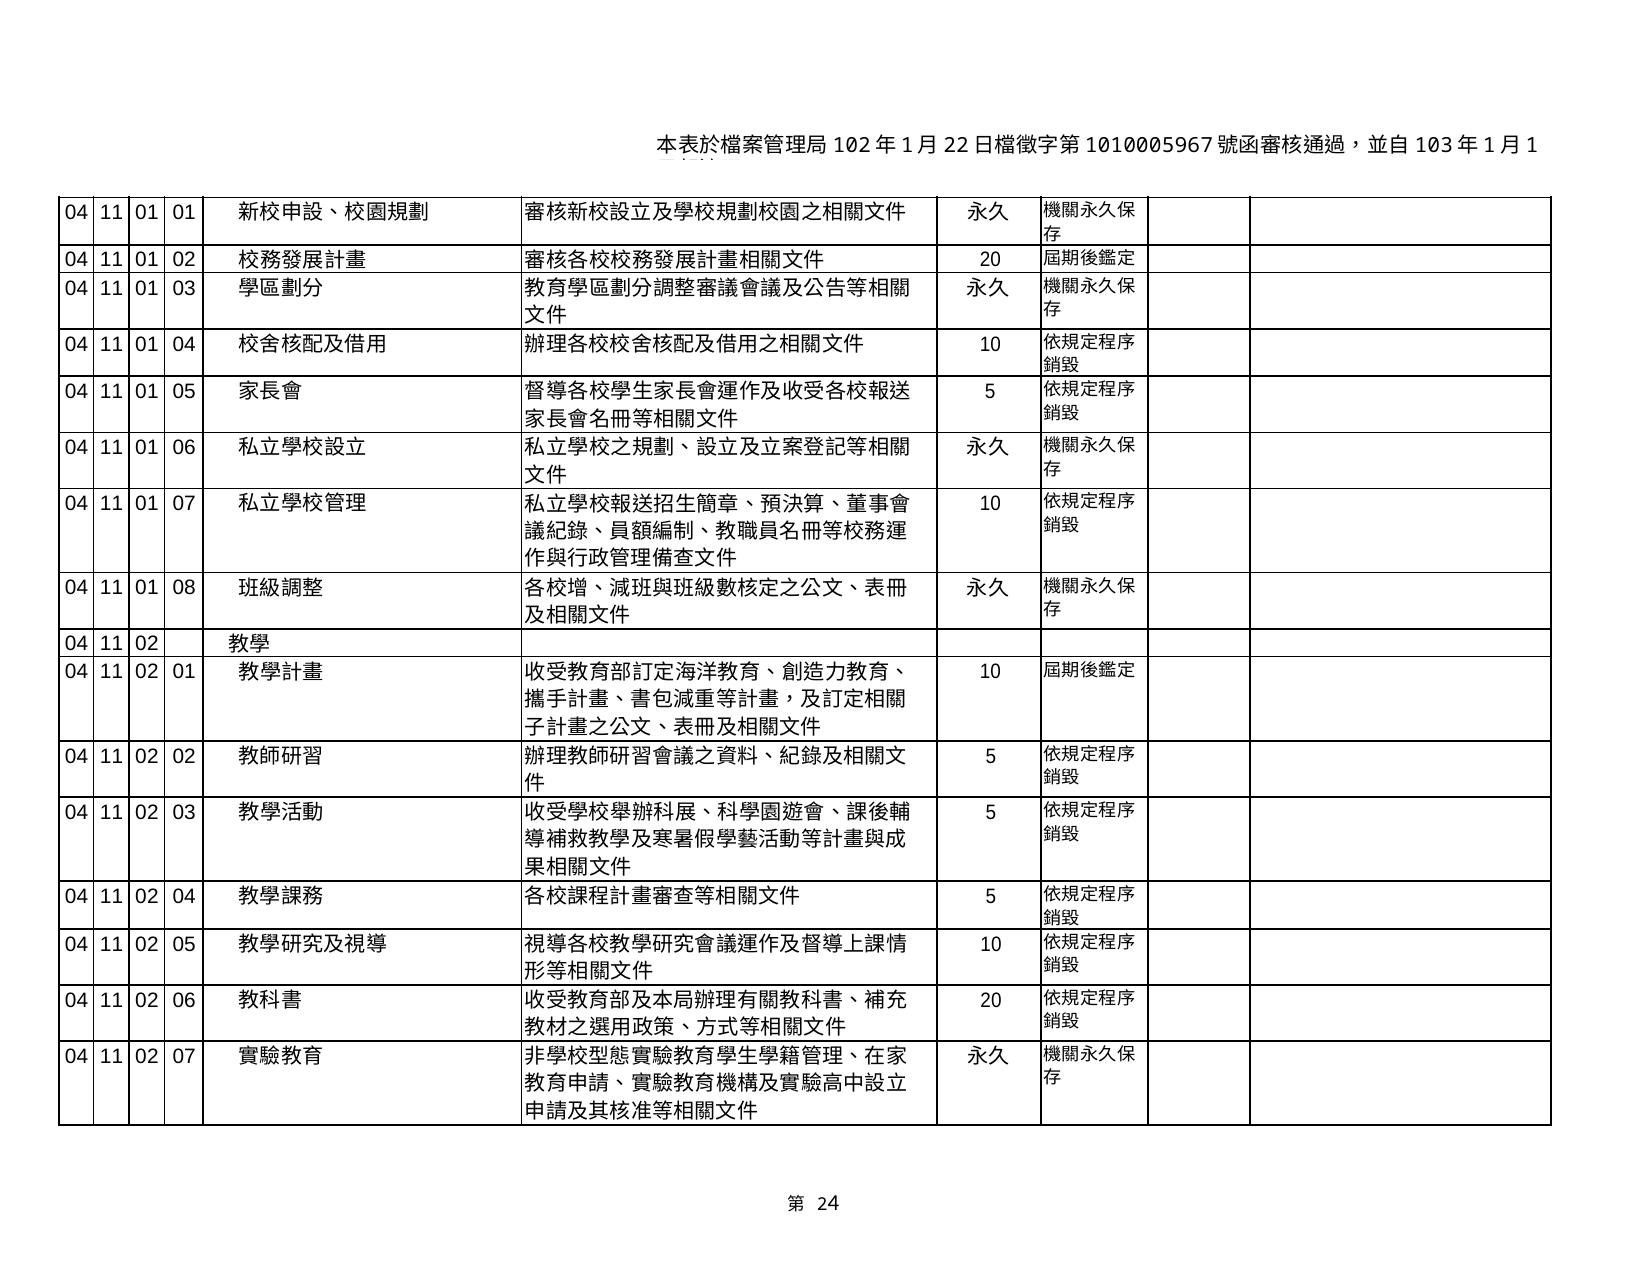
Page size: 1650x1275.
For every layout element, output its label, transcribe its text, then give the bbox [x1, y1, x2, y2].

table_cell 08 [165, 573, 202, 628]
table_cell 01 [130, 377, 164, 431]
table_cell 辦理教師研習會議之資料、紀錄及相關文 件 [522, 742, 936, 796]
table_cell 教學研究及視導 [204, 930, 521, 984]
table_cell [1149, 882, 1249, 928]
table_cell 收受教育部訂定海洋教育、創造力教育、 攜手計畫、書包減重等計畫，及訂定相關 子計畫之公文、表冊及相關文件 [522, 657, 936, 740]
table_cell [1251, 377, 1550, 431]
table_cell [522, 630, 936, 656]
table_cell 04 [60, 798, 93, 880]
table_cell 04 [60, 986, 93, 1040]
table_cell 永久 [938, 1042, 1040, 1124]
table_cell 審核各校校務發展計畫相關文件 [522, 246, 936, 272]
table_header 01 [130, 198, 164, 244]
table_cell 10 [938, 489, 1040, 572]
table_cell 05 [165, 930, 202, 984]
table_cell 督導各校學生家長會運作及收受各校報送 家長會名冊等相關文件 [522, 377, 936, 431]
table_header [1149, 198, 1249, 244]
table_cell 02 [130, 742, 164, 796]
table_cell 11 [94, 433, 128, 487]
table_cell 03 [165, 273, 202, 328]
table_cell 02 [130, 630, 164, 656]
table_cell 04 [60, 742, 93, 796]
table_cell 各校課程計畫審查等相關文件 [522, 882, 936, 928]
table_cell 02 [130, 882, 164, 928]
table_cell 04 [165, 882, 202, 928]
table_cell 11 [94, 742, 128, 796]
table_header 永久 [938, 198, 1040, 244]
table_cell 私立學校管理 [204, 489, 521, 572]
table_cell 03 [165, 798, 202, 880]
table_cell 5 [938, 742, 1040, 796]
table_cell [1149, 377, 1249, 431]
table_cell 20 [938, 246, 1040, 272]
table_cell 02 [165, 246, 202, 272]
table_cell 學區劃分 [204, 273, 521, 328]
table_cell 04 [60, 930, 93, 984]
table_cell 11 [94, 1042, 128, 1124]
table_cell [1149, 986, 1249, 1040]
table_cell 私立學校報送招生簡章、預決算、董事會 議紀錄、員額編制、教職員名冊等校務運 作與行政管理備查文件 [522, 489, 936, 572]
table_cell 教師研習 [204, 742, 521, 796]
table_cell [938, 630, 1040, 656]
table_cell 5 [938, 798, 1040, 880]
table_cell [1251, 1042, 1550, 1124]
table_cell 依規定程序 銷毀 [1042, 377, 1147, 431]
table_cell 收受學校舉辦科展、科學園遊會、課後輔 導補救教學及寒暑假學藝活動等計畫與成 果相關文件 [522, 798, 936, 880]
table_cell 04 [165, 330, 202, 375]
table_cell 01 [165, 657, 202, 740]
table_cell [1149, 798, 1249, 880]
table_cell 11 [94, 630, 128, 656]
table_cell 04 [60, 573, 93, 628]
table_cell 依規定程序 銷毀 [1042, 798, 1147, 880]
table_cell [1149, 573, 1249, 628]
table_cell 01 [130, 489, 164, 572]
table_header 11 [94, 198, 128, 244]
table_cell 01 [130, 573, 164, 628]
table_cell 11 [94, 273, 128, 328]
table_cell 06 [165, 433, 202, 487]
table_cell 屆期後鑑定 [1042, 657, 1147, 740]
table_cell [1251, 246, 1550, 272]
table_cell [165, 630, 202, 656]
table_cell 教育學區劃分調整審議會議及公告等相關 文件 [522, 273, 936, 328]
table_cell [1149, 330, 1249, 375]
table_cell 依規定程序 銷毀 [1042, 489, 1147, 572]
table_cell [1149, 930, 1249, 984]
table_cell 永久 [938, 433, 1040, 487]
table_cell 辦理各校校舍核配及借用之相關文件 [522, 330, 936, 375]
table_cell 07 [165, 489, 202, 572]
table_cell [1149, 489, 1249, 572]
table_cell 11 [94, 986, 128, 1040]
table_cell [1149, 273, 1249, 328]
table_cell 機關永久保 存 [1042, 1042, 1147, 1124]
table_cell 5 [938, 882, 1040, 928]
table_cell 依規定程序 銷毀 [1042, 930, 1147, 984]
table_header 機關永久保 存 [1042, 198, 1147, 244]
table_cell 04 [60, 433, 93, 487]
table_cell [1251, 330, 1550, 375]
table_cell 依規定程序 銷毀 [1042, 986, 1147, 1040]
table_header [1251, 198, 1550, 244]
table_cell 視導各校教學研究會議運作及督導上課情 形等相關文件 [522, 930, 936, 984]
table_cell 各校增、減班與班級數核定之公文、表冊 及相關文件 [522, 573, 936, 628]
table_cell [1251, 433, 1550, 487]
table_cell 機關永久保 存 [1042, 573, 1147, 628]
table_cell 班級調整 [204, 573, 521, 628]
table_cell 10 [938, 657, 1040, 740]
table_cell 04 [60, 1042, 93, 1124]
table_cell 教學 [204, 630, 521, 656]
table_cell 5 [938, 377, 1040, 431]
table_cell [1149, 630, 1249, 656]
table_cell 機關永久保 存 [1042, 433, 1147, 487]
table_cell [1149, 246, 1249, 272]
table_cell 11 [94, 798, 128, 880]
table_cell 02 [130, 798, 164, 880]
table_cell 非學校型態實驗教育學生學籍管理、在家 教育申請、實驗教育機構及實驗高中設立 申請及其核准等相關文件 [522, 1042, 936, 1124]
table_cell [1251, 273, 1550, 328]
table_cell 教科書 [204, 986, 521, 1040]
table_cell 07 [165, 1042, 202, 1124]
table_cell 永久 [938, 273, 1040, 328]
table_cell 私立學校設立 [204, 433, 521, 487]
table_cell 02 [130, 1042, 164, 1124]
table_cell [1149, 433, 1249, 487]
table_cell 06 [165, 986, 202, 1040]
table_cell 20 [938, 986, 1040, 1040]
table_cell 屆期後鑑定 [1042, 246, 1147, 272]
table_cell 11 [94, 573, 128, 628]
table_cell 10 [938, 330, 1040, 375]
table_cell [1251, 657, 1550, 740]
table_cell 04 [60, 489, 93, 572]
table_cell [1251, 930, 1550, 984]
table_cell [1251, 882, 1550, 928]
table_cell 11 [94, 246, 128, 272]
table_cell 04 [60, 246, 93, 272]
table_cell [1149, 657, 1249, 740]
table_cell [1042, 630, 1147, 656]
table_cell 依規定程序 銷毀 [1042, 330, 1147, 375]
table_cell 11 [94, 377, 128, 431]
table_cell [1251, 986, 1550, 1040]
table_cell 教學課務 [204, 882, 521, 928]
table_cell 04 [60, 273, 93, 328]
table_cell 04 [60, 630, 93, 656]
table_cell 依規定程序 銷毀 [1042, 742, 1147, 796]
table_cell [1251, 798, 1550, 880]
table_cell [1251, 630, 1550, 656]
table_header 新校申設、校園規劃 [204, 198, 521, 244]
table_cell 04 [60, 657, 93, 740]
table_cell 01 [130, 273, 164, 328]
table_cell 01 [130, 330, 164, 375]
table_cell 11 [94, 330, 128, 375]
table_cell [1149, 742, 1249, 796]
table_cell 02 [130, 986, 164, 1040]
table_cell 實驗教育 [204, 1042, 521, 1124]
table_header 01 [165, 198, 202, 244]
table_cell 01 [130, 433, 164, 487]
table_cell 教學計畫 [204, 657, 521, 740]
table_cell 01 [130, 246, 164, 272]
table_cell 11 [94, 657, 128, 740]
table_header 04 [60, 198, 93, 244]
table_cell 05 [165, 377, 202, 431]
table_cell 10 [938, 930, 1040, 984]
table_cell 02 [165, 742, 202, 796]
table_cell 11 [94, 489, 128, 572]
table_cell [1251, 573, 1550, 628]
table_cell 02 [130, 657, 164, 740]
table_cell 教學活動 [204, 798, 521, 880]
table_cell 04 [60, 377, 93, 431]
table_cell [1251, 489, 1550, 572]
table_cell 機關永久保 存 [1042, 273, 1147, 328]
table_cell 私立學校之規劃、設立及立案登記等相關 文件 [522, 433, 936, 487]
table_cell [1251, 742, 1550, 796]
table_cell 04 [60, 330, 93, 375]
table_cell 校舍核配及借用 [204, 330, 521, 375]
table_header 審核新校設立及學校規劃校園之相關文件 [522, 198, 936, 244]
table_cell [1149, 1042, 1249, 1124]
table_cell 02 [130, 930, 164, 984]
table_cell 依規定程序 銷毀 [1042, 882, 1147, 928]
table_cell 11 [94, 930, 128, 984]
table_cell 家長會 [204, 377, 521, 431]
table_cell 11 [94, 882, 128, 928]
table_cell 校務發展計畫 [204, 246, 521, 272]
table_cell 04 [60, 882, 93, 928]
table_cell 收受教育部及本局辦理有關教科書、補充 教材之選用政策、方式等相關文件 [522, 986, 936, 1040]
table_cell 永久 [938, 573, 1040, 628]
